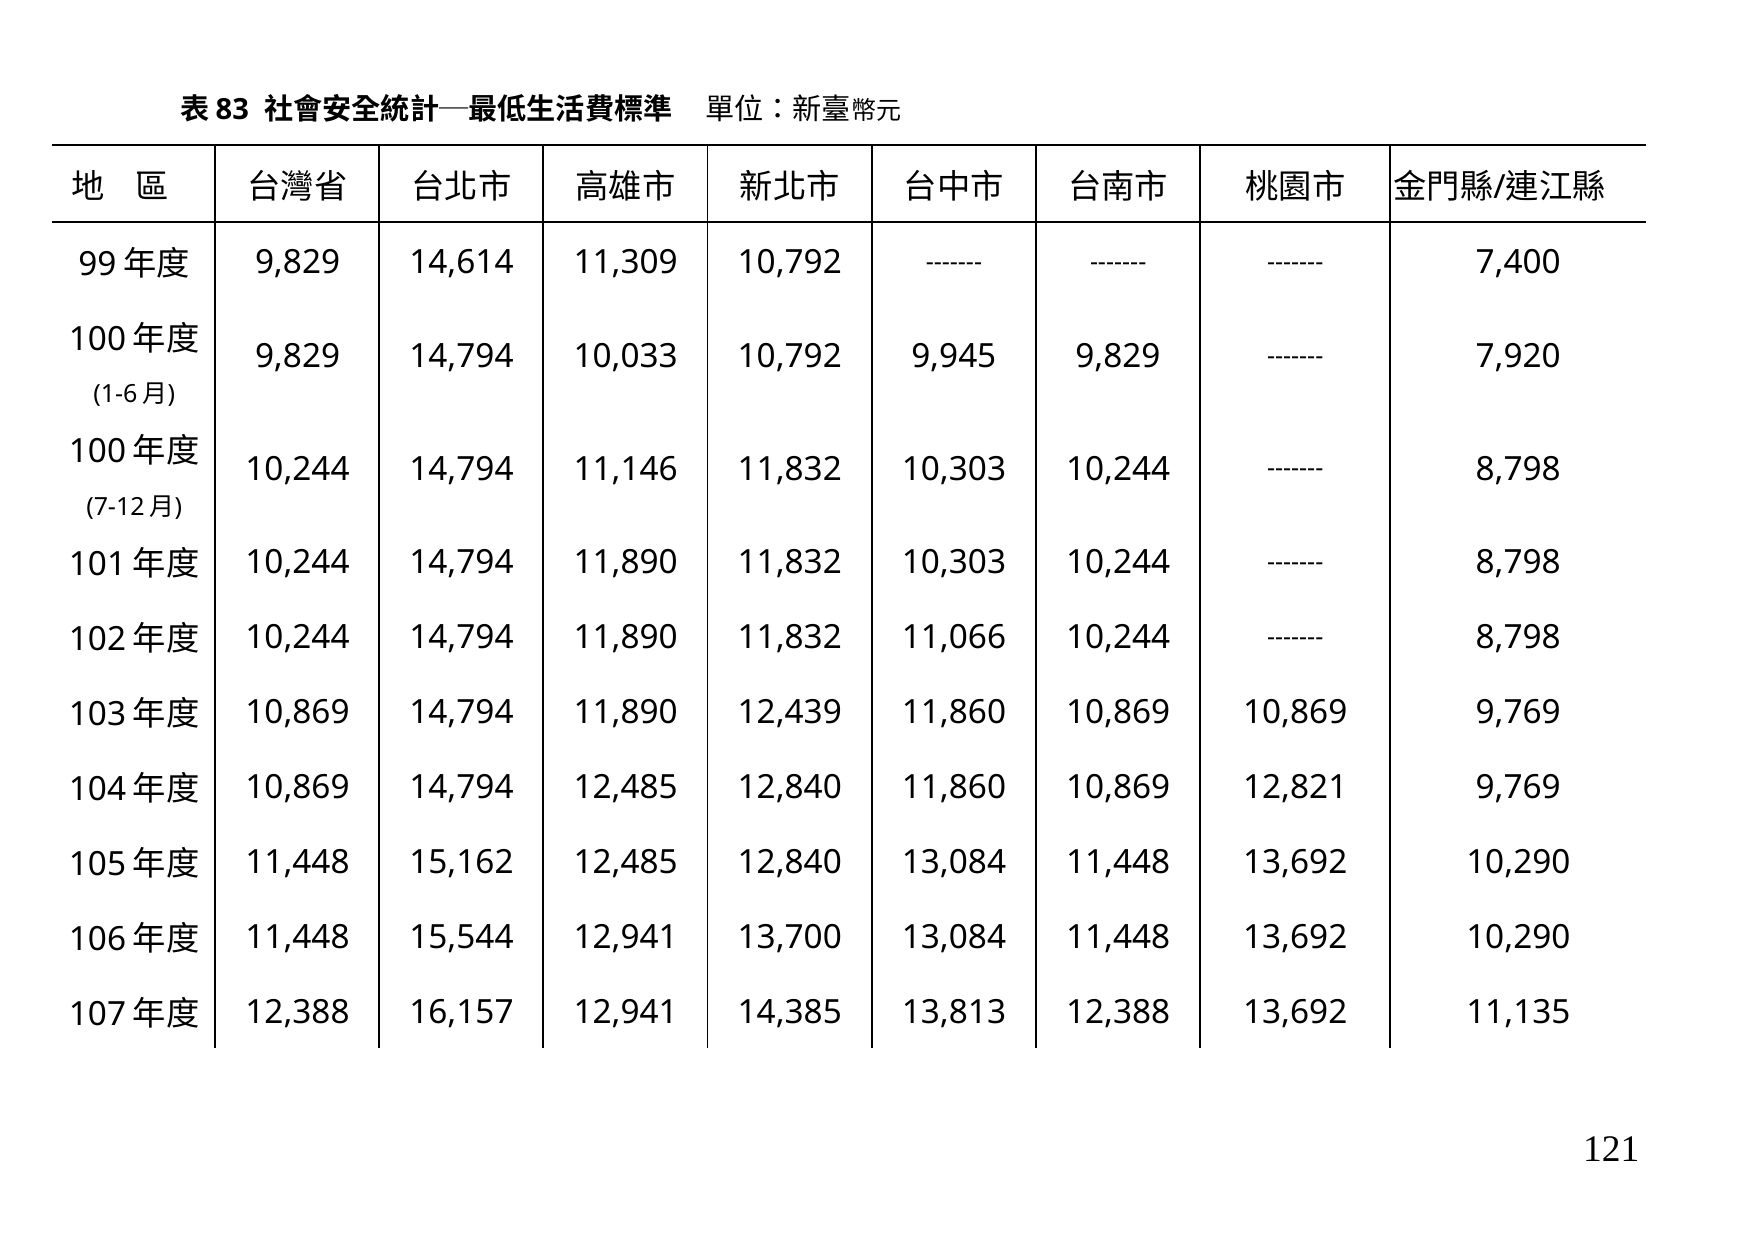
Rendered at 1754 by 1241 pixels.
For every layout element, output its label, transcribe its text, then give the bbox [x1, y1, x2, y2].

table_cell 11,832 [708, 411, 871, 523]
table_cell 11,890 [544, 523, 707, 598]
table_cell 11,448 [1037, 898, 1199, 973]
table_cell 15,162 [380, 823, 542, 898]
table_cell 11,066 [873, 598, 1035, 673]
table_header 金門縣/連江縣 [1391, 146, 1646, 221]
table_header 台灣省 [216, 146, 378, 221]
table_cell 11,890 [544, 673, 707, 748]
table_cell 10,244 [1037, 411, 1199, 523]
table_cell 14,794 [380, 523, 542, 598]
table_cell ------- [873, 223, 1035, 298]
table_cell 10,244 [1037, 598, 1199, 673]
table_cell 10,033 [544, 298, 707, 411]
table_cell 100年度 (7-12月) [52, 411, 214, 523]
table_cell 9,829 [216, 223, 378, 298]
table_cell 10,244 [216, 598, 378, 673]
table_cell 101年度 [52, 523, 214, 598]
table_cell 14,794 [380, 298, 542, 411]
table_cell 105年度 [52, 823, 214, 898]
table_cell 13,084 [873, 823, 1035, 898]
table_cell 14,794 [380, 411, 542, 523]
table_cell 9,945 [873, 298, 1035, 411]
table_cell 11,832 [708, 598, 871, 673]
table_cell ------- [1201, 411, 1389, 523]
table_cell 10,244 [1037, 523, 1199, 598]
table_cell 9,769 [1391, 673, 1646, 748]
table_cell 13,084 [873, 898, 1035, 973]
table_cell 16,157 [380, 973, 542, 1048]
table_cell ------- [1037, 223, 1199, 298]
table_cell 11,135 [1391, 973, 1646, 1048]
table_cell 9,829 [216, 298, 378, 411]
table_cell 10,869 [216, 748, 378, 823]
table_cell 11,448 [1037, 823, 1199, 898]
table_cell 10,290 [1391, 898, 1646, 973]
table_cell 10,869 [1037, 673, 1199, 748]
table_cell 14,385 [708, 973, 871, 1048]
table_cell 10,244 [216, 411, 378, 523]
table_cell 7,400 [1391, 223, 1646, 298]
table_cell 9,829 [1037, 298, 1199, 411]
table_cell 104年度 [52, 748, 214, 823]
table_header 台北市 [380, 146, 542, 221]
table_cell 11,448 [216, 823, 378, 898]
table_cell 10,244 [216, 523, 378, 598]
table_cell 12,439 [708, 673, 871, 748]
table_cell 10,792 [708, 223, 871, 298]
table_cell 107年度 [52, 973, 214, 1048]
table_cell 10,869 [1201, 673, 1389, 748]
table_cell 14,794 [380, 748, 542, 823]
table_cell 12,821 [1201, 748, 1389, 823]
table_header 新北市 [708, 146, 871, 221]
table_cell 10,303 [873, 523, 1035, 598]
table_cell 14,794 [380, 673, 542, 748]
table_cell 8,798 [1391, 523, 1646, 598]
table_cell 13,813 [873, 973, 1035, 1048]
table_cell 11,448 [216, 898, 378, 973]
table_cell 12,941 [544, 973, 707, 1048]
table_cell 15,544 [380, 898, 542, 973]
table_cell 10,303 [873, 411, 1035, 523]
table_cell 12,941 [544, 898, 707, 973]
table_cell 14,614 [380, 223, 542, 298]
table_cell 11,309 [544, 223, 707, 298]
table_header 台中市 [873, 146, 1035, 221]
table_cell 102年度 [52, 598, 214, 673]
table_cell 10,869 [216, 673, 378, 748]
table_cell ------- [1201, 598, 1389, 673]
table_cell 13,692 [1201, 973, 1389, 1048]
table_cell 99年度 [52, 223, 214, 298]
table_cell ------- [1201, 523, 1389, 598]
table_cell 11,832 [708, 523, 871, 598]
table_cell 12,840 [708, 823, 871, 898]
table_cell 106年度 [52, 898, 214, 973]
table_cell 9,769 [1391, 748, 1646, 823]
table_cell ------- [1201, 298, 1389, 411]
table_cell 11,890 [544, 598, 707, 673]
table_cell 100年度 (1-6月) [52, 298, 214, 411]
table_cell 10,792 [708, 298, 871, 411]
table_cell 13,692 [1201, 823, 1389, 898]
table_header 台南市 [1037, 146, 1199, 221]
table_cell 13,692 [1201, 898, 1389, 973]
table_cell 11,146 [544, 411, 707, 523]
table_cell 7,920 [1391, 298, 1646, 411]
table_cell 10,290 [1391, 823, 1646, 898]
table_cell ------- [1201, 223, 1389, 298]
table_cell 11,860 [873, 748, 1035, 823]
table_cell 12,840 [708, 748, 871, 823]
table_cell 12,485 [544, 823, 707, 898]
table_header 高雄市 [544, 146, 707, 221]
table_cell 13,700 [708, 898, 871, 973]
table_cell 8,798 [1391, 411, 1646, 523]
table_cell 11,860 [873, 673, 1035, 748]
table_cell 8,798 [1391, 598, 1646, 673]
table_cell 10,869 [1037, 748, 1199, 823]
table_cell 12,388 [1037, 973, 1199, 1048]
table_cell 12,485 [544, 748, 707, 823]
table_cell 14,794 [380, 598, 542, 673]
table_cell 12,388 [216, 973, 378, 1048]
text 表83 社會安全統計─最低生活費標準 單位：新臺幣元 [59, 69, 1639, 144]
table_cell 103年度 [52, 673, 214, 748]
table_header 桃園市 [1201, 146, 1389, 221]
table_header 地 區 [52, 146, 214, 221]
